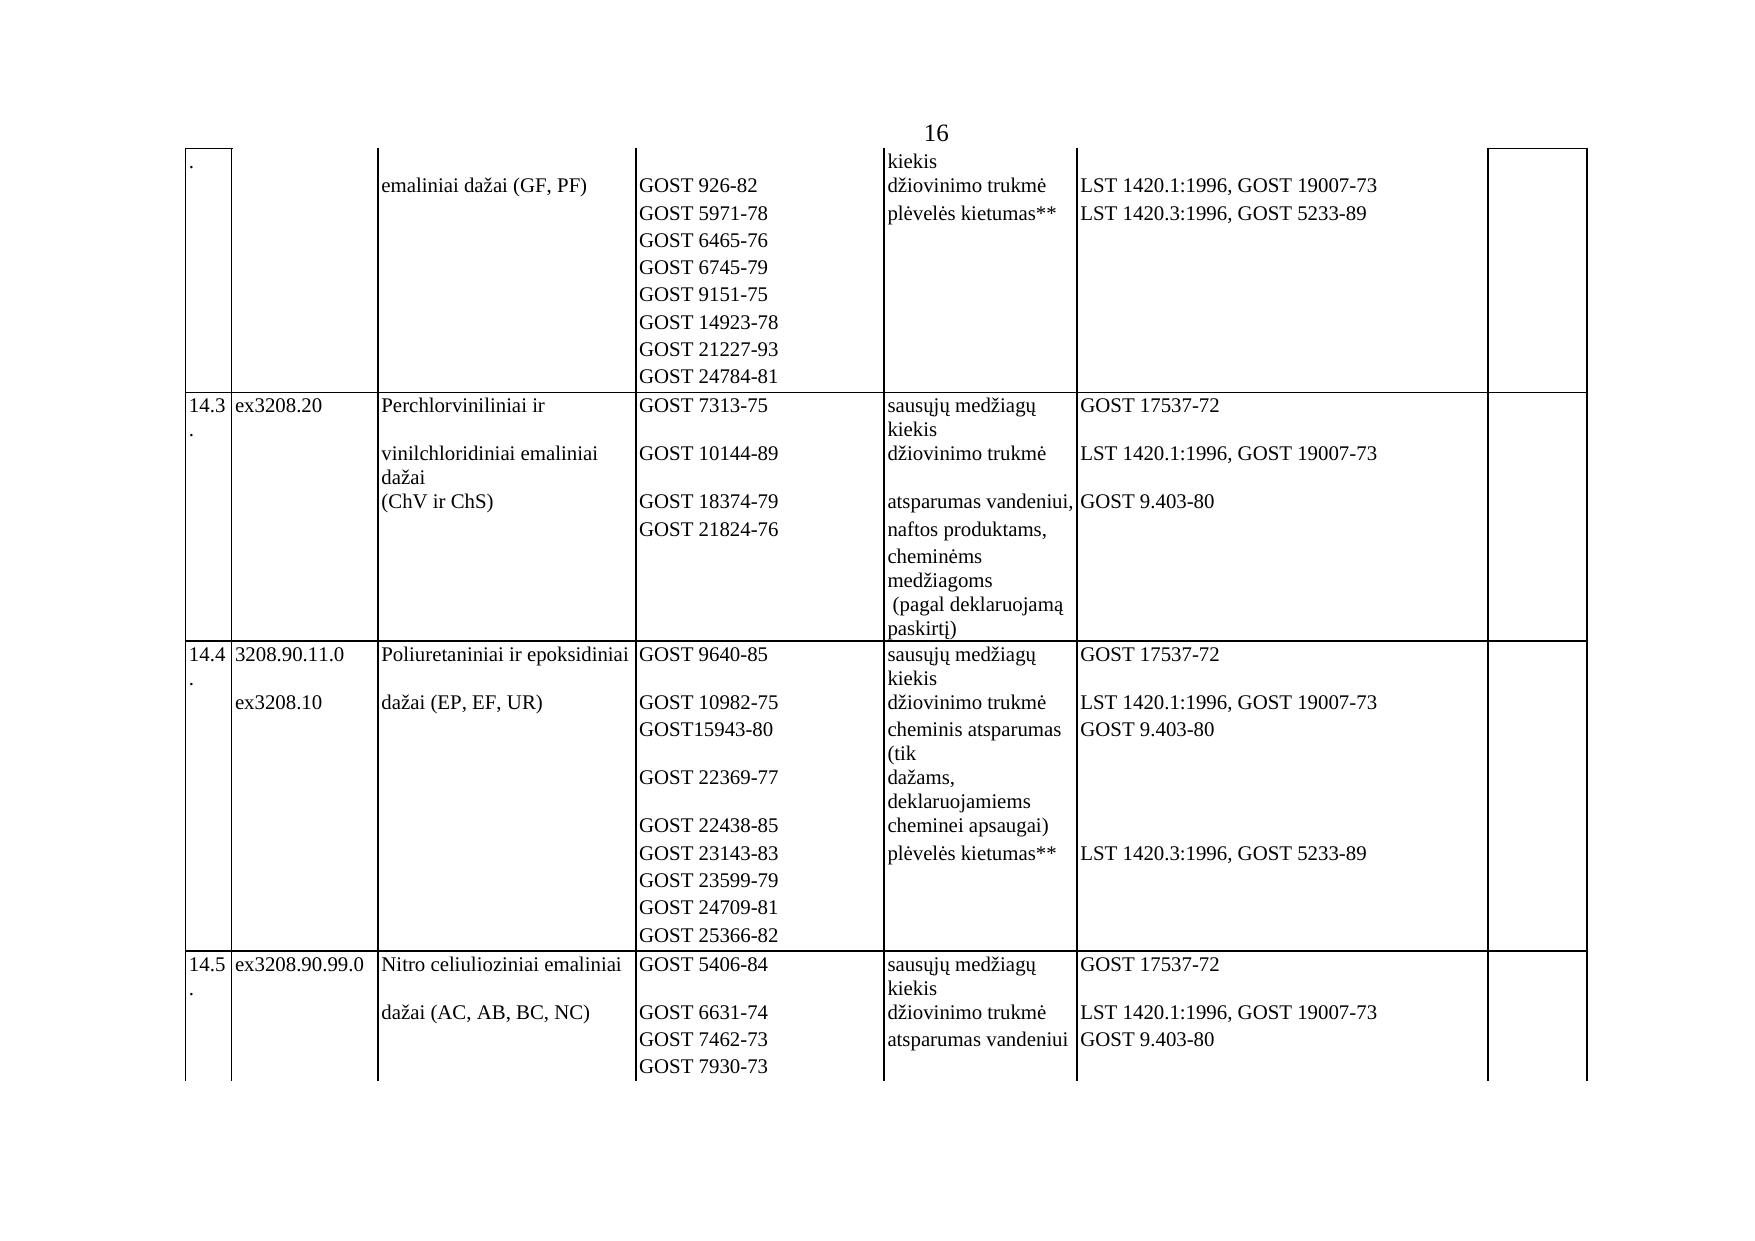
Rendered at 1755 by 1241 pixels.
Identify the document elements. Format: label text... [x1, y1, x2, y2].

table_cell Perchlorviniliniai ir [379, 393, 635, 441]
table_cell [177, 765, 185, 813]
table_cell atsparumas vandeniui, [885, 489, 1076, 517]
table_cell sausųjų medžiagų kiekis [885, 642, 1076, 690]
table_cell 14.4. [186, 642, 231, 690]
table_cell atsparumas vandeniui [885, 1027, 1076, 1054]
table_cell džiovinimo trukmė [885, 1000, 1076, 1027]
table_cell [885, 310, 1076, 337]
table_cell [1588, 255, 1595, 282]
table_cell [186, 868, 231, 895]
table_cell [637, 592, 883, 640]
table_cell [1489, 923, 1586, 950]
table_cell [177, 868, 185, 895]
table_cell [177, 841, 185, 868]
table_cell [1588, 814, 1595, 841]
table_cell ex3208.10 [232, 690, 377, 717]
table_cell [1078, 517, 1487, 544]
table_cell [186, 814, 231, 841]
table_cell [232, 1054, 377, 1081]
table_cell dažai (AC, AB, BC, NC) [379, 1000, 635, 1027]
table_cell [1489, 517, 1586, 544]
table_cell [232, 895, 377, 923]
table_cell (ChV ir ChS) [379, 489, 635, 517]
table_cell [186, 441, 231, 489]
table_cell gost 25366-82 [637, 923, 883, 950]
table_cell Poliuretaniniai ir epoksidiniai [379, 642, 635, 690]
table_cell [177, 148, 185, 173]
table_cell gost 9.403-80 [1078, 1027, 1487, 1054]
table_cell dažams, deklaruojamiems [885, 765, 1076, 813]
table_cell gost 7462-73 [637, 1027, 883, 1054]
table_cell gost 9.403-80 [1078, 489, 1487, 517]
table_cell [885, 337, 1076, 364]
table_cell cheminei apsaugai) [885, 814, 1076, 841]
table_cell [379, 717, 635, 765]
table_cell plėvelės kietumas** [885, 841, 1076, 868]
table_cell [232, 814, 377, 841]
table_cell [885, 923, 1076, 950]
table_cell [1078, 544, 1487, 592]
table_cell [1078, 255, 1487, 282]
table_cell [177, 895, 185, 923]
table_cell [1489, 1054, 1586, 1081]
table_cell [379, 544, 635, 592]
table_cell gost 22369-77 [637, 765, 883, 813]
table_cell [186, 364, 231, 392]
table_cell [1588, 717, 1595, 765]
table_cell [1588, 201, 1595, 228]
table_cell [186, 1054, 231, 1081]
table_cell gost 9151-75 [637, 283, 883, 310]
table_cell [1588, 148, 1595, 173]
table_cell [379, 517, 635, 544]
table_cell [1489, 283, 1586, 310]
table_cell [1588, 1027, 1595, 1054]
table_cell [379, 148, 635, 173]
table_cell [379, 1054, 635, 1081]
table_cell [177, 310, 185, 337]
table_cell [177, 1027, 185, 1054]
table_cell [1489, 310, 1586, 337]
table_cell [1588, 489, 1595, 517]
table_cell [379, 283, 635, 310]
table_cell [1489, 690, 1586, 717]
table_cell [177, 1000, 185, 1027]
table_cell [1078, 814, 1487, 841]
table_cell [1588, 228, 1595, 255]
table_cell [186, 283, 231, 310]
table_cell [177, 337, 185, 364]
table_cell [1588, 310, 1595, 337]
table_cell [177, 441, 185, 489]
table_cell [186, 895, 231, 923]
table_cell [1588, 173, 1595, 201]
table_cell [1489, 173, 1586, 201]
table_cell gost 6465-76 [637, 228, 883, 255]
table_cell [232, 201, 377, 228]
table_cell džiovinimo trukmė [885, 690, 1076, 717]
table_cell [1588, 690, 1595, 717]
table_cell [232, 255, 377, 282]
table_cell [177, 517, 185, 544]
table_cell gost 14923-78 [637, 310, 883, 337]
table_cell sausųjų medžiagų kiekis [885, 393, 1076, 441]
table_cell [379, 1027, 635, 1054]
table_cell cheminėms medžiagoms [885, 544, 1076, 592]
table_cell [1489, 1000, 1586, 1027]
table_cell [1588, 868, 1595, 895]
table_cell gost 9.403-80 [1078, 717, 1487, 765]
table_cell [232, 841, 377, 868]
table_cell dažai (EP, EF, UR) [379, 690, 635, 717]
table_cell [1588, 544, 1595, 592]
table_cell [177, 690, 185, 717]
table_cell džiovinimo trukmė [885, 441, 1076, 489]
table_cell [379, 337, 635, 364]
table_cell [885, 255, 1076, 282]
table_cell [885, 895, 1076, 923]
table_cell [177, 1054, 185, 1081]
table_cell lst 1420.1:1996, gost 19007-73 [1078, 441, 1487, 489]
table_cell [186, 489, 231, 517]
table_cell 14.5. [186, 952, 231, 999]
table_cell [177, 228, 185, 255]
table_cell [1078, 765, 1487, 813]
table_cell . [186, 149, 231, 173]
table_cell [232, 364, 377, 392]
table_cell [1588, 1000, 1595, 1027]
table_cell plėvelės kietumas** [885, 201, 1076, 228]
table_cell [1588, 441, 1595, 489]
table_cell [379, 841, 635, 868]
table_cell [1078, 868, 1487, 895]
table_cell [1489, 149, 1586, 173]
table_cell gost 9640-85 [637, 642, 883, 690]
table_cell [885, 364, 1076, 392]
table_cell lst 1420.1:1996, gost 19007-73 [1078, 173, 1487, 201]
table_cell [379, 923, 635, 950]
table_cell [1588, 392, 1595, 441]
table_cell [232, 592, 377, 640]
table_cell [232, 1027, 377, 1054]
table_cell [1489, 1027, 1586, 1054]
table_cell [379, 201, 635, 228]
table_cell gost 926-82 [637, 173, 883, 201]
table_cell gost 23143-83 [637, 841, 883, 868]
table_cell vinilchloridiniai emaliniai dažai [379, 441, 635, 489]
table_cell [379, 255, 635, 282]
table_cell [1588, 923, 1595, 950]
table_cell gost 5971-78 [637, 201, 883, 228]
table_cell [1489, 489, 1586, 517]
table_cell [1588, 517, 1595, 544]
table_cell [1489, 642, 1586, 690]
table_cell gost 7313-75 [637, 393, 883, 441]
table_cell gost 22438-85 [637, 814, 883, 841]
table_cell [232, 283, 377, 310]
table_cell [232, 868, 377, 895]
table_cell gost 6745-79 [637, 255, 883, 282]
table_cell [379, 310, 635, 337]
table_cell [186, 841, 231, 868]
table_cell gost15943-80 [637, 717, 883, 765]
table_cell 14.3. [186, 393, 231, 441]
table_cell (pagal deklaruojamą paskirtį) [885, 592, 1076, 640]
table_cell [186, 690, 231, 717]
table_cell [177, 592, 185, 640]
table_cell [186, 1027, 231, 1054]
table_cell [379, 364, 635, 392]
table_cell [1489, 841, 1586, 868]
table_cell gost 24784-81 [637, 364, 883, 392]
table_cell gost 21227-93 [637, 337, 883, 364]
table_cell [232, 489, 377, 517]
table_cell [232, 1000, 377, 1027]
table_cell [1588, 1054, 1595, 1081]
table_cell [1078, 923, 1487, 950]
table_cell gost 21824-76 [637, 517, 883, 544]
table_cell emaliniai dažai (GF, PF) [379, 173, 635, 201]
table_cell sausųjų medžiagų kiekis [885, 952, 1076, 999]
table_cell [637, 544, 883, 592]
table_cell [1489, 765, 1586, 813]
table_cell gost 10144-89 [637, 441, 883, 489]
table_cell gost 17537-72 [1078, 952, 1487, 999]
table_cell [177, 544, 185, 592]
table_cell ex3208.20 [232, 393, 377, 441]
table_cell gost 23599-79 [637, 868, 883, 895]
table_cell [1588, 950, 1595, 999]
table_cell gost 5406-84 [637, 952, 883, 999]
table_cell [186, 1000, 231, 1027]
table_cell [186, 765, 231, 813]
table_cell [1588, 283, 1595, 310]
table_cell [1489, 814, 1586, 841]
table_cell Nitro celiulioziniai emaliniai [379, 952, 635, 999]
table_cell [1078, 364, 1487, 392]
table_cell 3208.90.11.0 [232, 642, 377, 690]
table_cell [232, 148, 377, 173]
table_cell gost 10982-75 [637, 690, 883, 717]
table_cell [1078, 337, 1487, 364]
table_cell [1588, 640, 1595, 690]
table_cell [186, 923, 231, 950]
table_cell [1078, 310, 1487, 337]
table_cell [1078, 228, 1487, 255]
table_cell [1489, 717, 1586, 765]
table_cell [177, 640, 185, 690]
table_cell [1078, 283, 1487, 310]
table_cell [177, 950, 185, 999]
table_cell [186, 592, 231, 640]
table_cell [186, 337, 231, 364]
table_cell [885, 1054, 1076, 1081]
table_cell [232, 441, 377, 489]
table_cell [379, 868, 635, 895]
table_cell [1489, 393, 1586, 441]
table_cell kiekis [885, 148, 1076, 173]
table_cell [232, 717, 377, 765]
table_cell [379, 765, 635, 813]
table_cell [232, 310, 377, 337]
table_cell [1078, 592, 1487, 640]
table_cell [177, 173, 185, 201]
table_cell naftos produktams, [885, 517, 1076, 544]
table_cell [1489, 544, 1586, 592]
table_cell [186, 717, 231, 765]
table_cell gost 17537-72 [1078, 642, 1487, 690]
table_cell gost 6631-74 [637, 1000, 883, 1027]
table_cell [186, 544, 231, 592]
table_cell [177, 255, 185, 282]
table_cell [1489, 592, 1586, 640]
table_cell [186, 310, 231, 337]
table_cell [232, 337, 377, 364]
table_cell cheminis atsparumas (tik [885, 717, 1076, 765]
table_cell [1078, 895, 1487, 923]
table_cell [186, 201, 231, 228]
table_cell LST 1420.3:1996, GOST 5233-89 [1078, 201, 1487, 228]
table_cell [177, 489, 185, 517]
table_cell [232, 173, 377, 201]
table_cell [379, 895, 635, 923]
table_cell gost 18374-79 [637, 489, 883, 517]
table_cell [1489, 201, 1586, 228]
table_cell [1489, 364, 1586, 392]
table_cell [1588, 765, 1595, 813]
table_cell [1078, 1054, 1487, 1081]
table_cell [885, 868, 1076, 895]
table_cell [1489, 952, 1586, 999]
table_cell LST 1420.3:1996, GOST 5233-89 [1078, 841, 1487, 868]
table_cell džiovinimo trukmė [885, 173, 1076, 201]
table_cell [1078, 148, 1487, 173]
table_cell [232, 228, 377, 255]
table_cell ex3208.90.99.0 [232, 952, 377, 999]
table_cell [1588, 337, 1595, 364]
table_cell [232, 517, 377, 544]
table_cell [379, 592, 635, 640]
table_cell [177, 201, 185, 228]
table_cell [1489, 228, 1586, 255]
table_cell [177, 364, 185, 392]
table_cell [177, 814, 185, 841]
table_cell [1489, 895, 1586, 923]
table_cell [1588, 364, 1595, 392]
table_cell [1489, 441, 1586, 489]
table_cell [232, 544, 377, 592]
table_cell [186, 517, 231, 544]
table_cell [1489, 255, 1586, 282]
table_cell gost 7930-73 [637, 1054, 883, 1081]
table_cell [177, 923, 185, 950]
table_cell gost 17537-72 [1078, 393, 1487, 441]
table_cell [885, 228, 1076, 255]
table_cell [177, 717, 185, 765]
table_cell [637, 148, 883, 173]
table_cell [1489, 337, 1586, 364]
table_cell [232, 765, 377, 813]
table_cell [186, 173, 231, 201]
table_cell [379, 814, 635, 841]
table_cell [885, 283, 1076, 310]
table_cell [1588, 841, 1595, 868]
table_cell [186, 255, 231, 282]
table_cell [1588, 592, 1595, 640]
table_cell [232, 923, 377, 950]
table_cell [379, 228, 635, 255]
table_cell [1489, 868, 1586, 895]
table_cell [177, 283, 185, 310]
table_cell [177, 392, 185, 441]
table_cell [186, 228, 231, 255]
table_cell gost 24709-81 [637, 895, 883, 923]
table_cell lst 1420.1:1996, gost 19007-73 [1078, 690, 1487, 717]
table_cell [1588, 895, 1595, 923]
table_cell lst 1420.1:1996, gost 19007-73 [1078, 1000, 1487, 1027]
